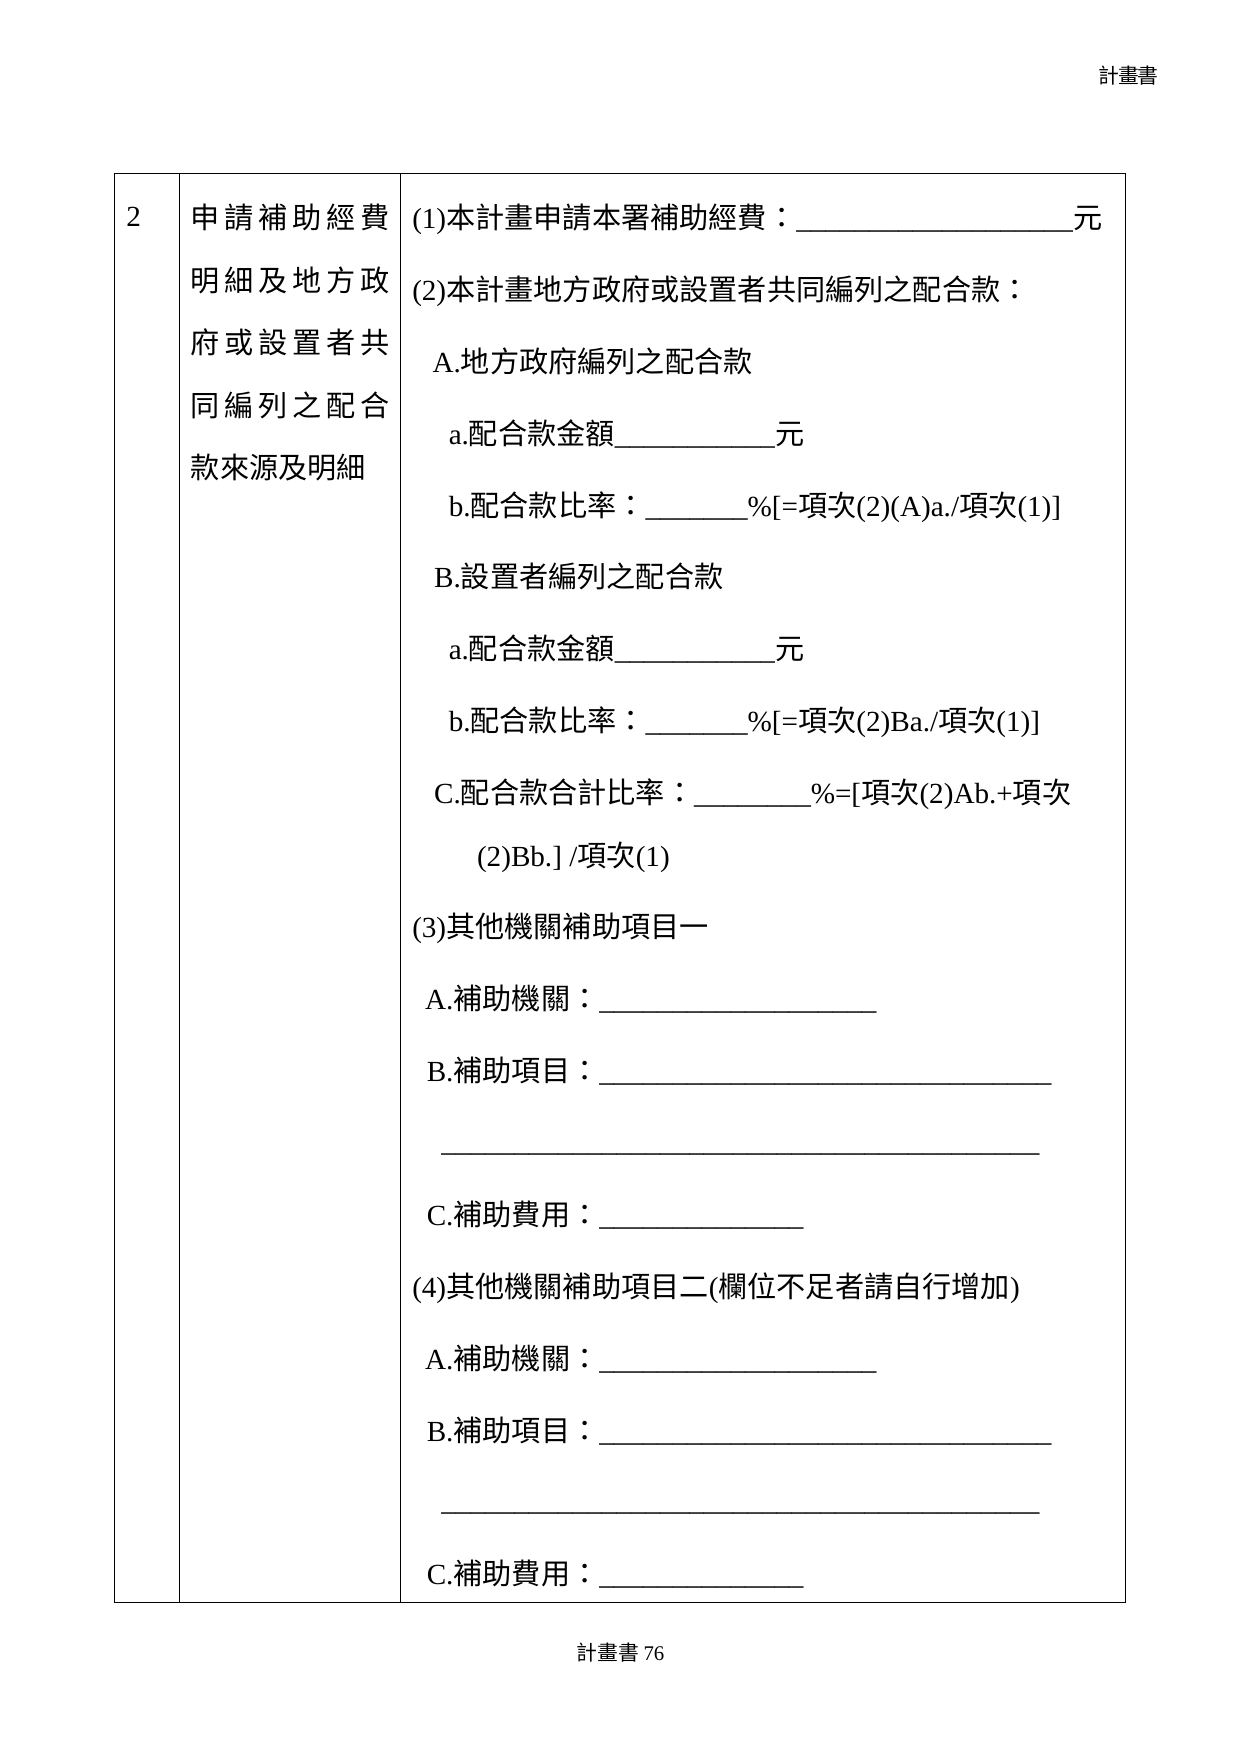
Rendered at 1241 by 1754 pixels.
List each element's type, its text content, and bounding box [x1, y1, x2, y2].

table_cell (1)本計畫申請本署補助經費：___________________元 (2)本計畫地方政府或設置者共同編列之配合款： A.地方政府編列之配合款 a.配合款金額___________元 b.配合款比率：_______%[=項次(2)(A)a./項次(1)] B.設置者編列之配合款 a.配合款金額___________元 b.配合款比率：_______%[=項次(2)Ba./項次(1)] C.配合款合計比率：________%=[項次(2)Ab.+項次(2)Bb.] /項次(1) (3)其他機關補助項目一 A.補助機關：___________________ B.補助項目：_______________________________ _________________________________________ C.補助費用：______________ (4)其他機關補助項目二(欄位不足者請自行增加) A.補助機關：___________________ B.補助項目：_______________________________ _________________________________________ C.補助費用：______________ [401, 174, 1125, 1602]
table_cell 2 [115, 174, 179, 1602]
table_cell 申請補助經費明細及地方政府或設置者共同編列之配合款來源及明細 [180, 174, 400, 1602]
